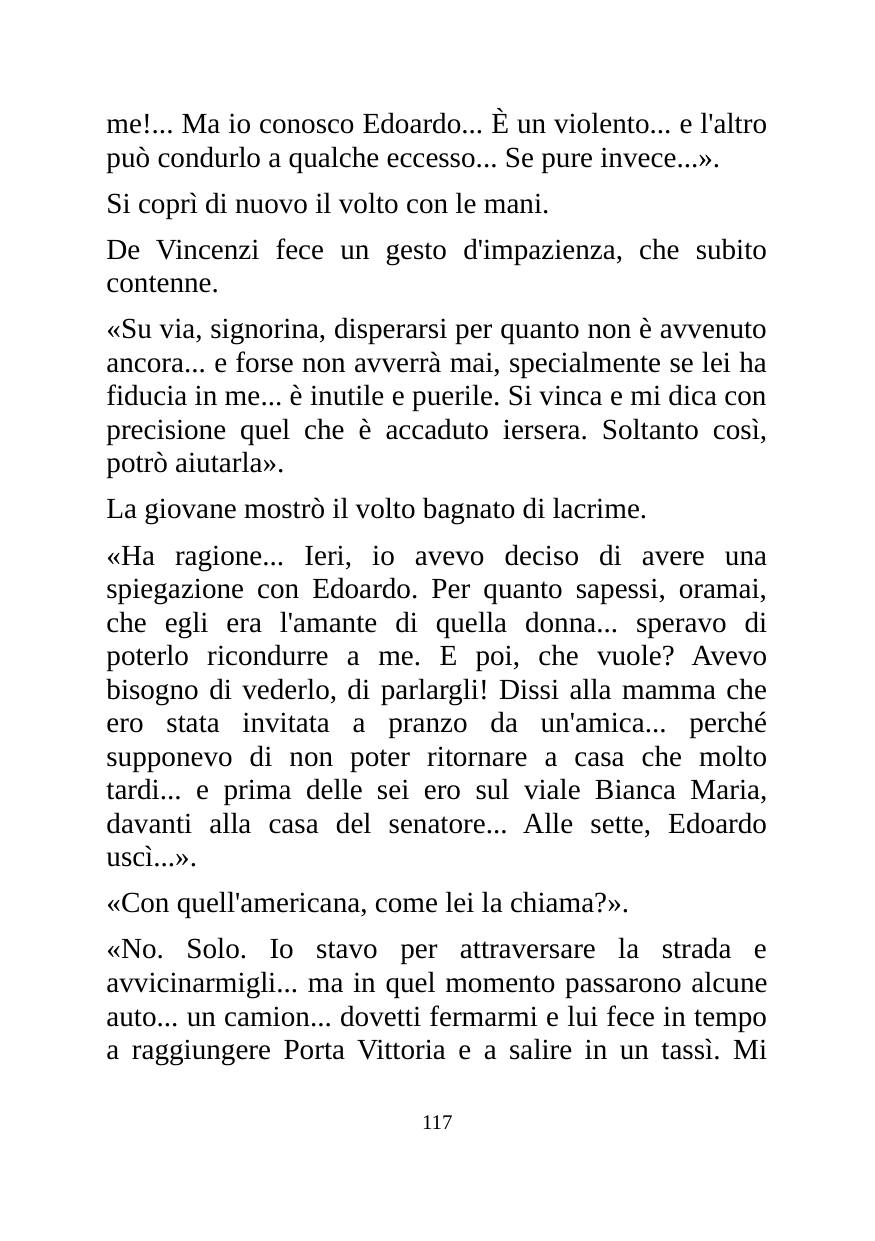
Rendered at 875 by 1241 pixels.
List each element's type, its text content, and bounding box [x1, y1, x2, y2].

text De Vincenzi fece un gesto d'impazienza, che subito contenne. [106, 232, 768, 299]
text «No. Solo. Io stavo per attraversare la strada e avvicinarmigli... ma in quel momento passarono alcune auto... un camion... dovetti fermarmi e lui fece in tempo a raggiungere Porta Vittoria e a salire in un tassì. Mi [106, 932, 768, 1066]
text me!... Ma io conosco Edoardo... È un violento... e l'altro può condurlo a qualche eccesso... Se pure invece...». [106, 106, 768, 173]
text «Ha ragione... Ieri, io avevo deciso di avere una spiegazione con Edoardo. Per quanto sapessi, oramai, che egli era l'amante di quella donna... speravo di poterlo ricondurre a me. E poi, che vuole? Avevo bisogno di vederlo, di parlargli! Dissi alla mamma che ero stata invitata a pranzo da un'amica... perché supponevo di non poter ritornare a casa che molto tardi... e prima delle sei ero sul viale Bianca Maria, davanti alla casa del senatore... Alle sette, Edoardo uscì...». [106, 538, 768, 873]
text Si coprì di nuovo il volto con le mani. [106, 186, 768, 219]
text La giovane mostrò il volto bagnato di lacrime. [106, 492, 768, 525]
text «Su via, signorina, disperarsi per quanto non è avvenuto ancora... e forse non avverrà mai, specialmente se lei ha fiducia in me... è inutile e puerile. Si vinca e mi dica con precisione quel che è accaduto iersera. Soltanto così, potrò aiutarla». [106, 311, 768, 479]
text «Con quell'americana, come lei la chiama?». [106, 886, 768, 919]
